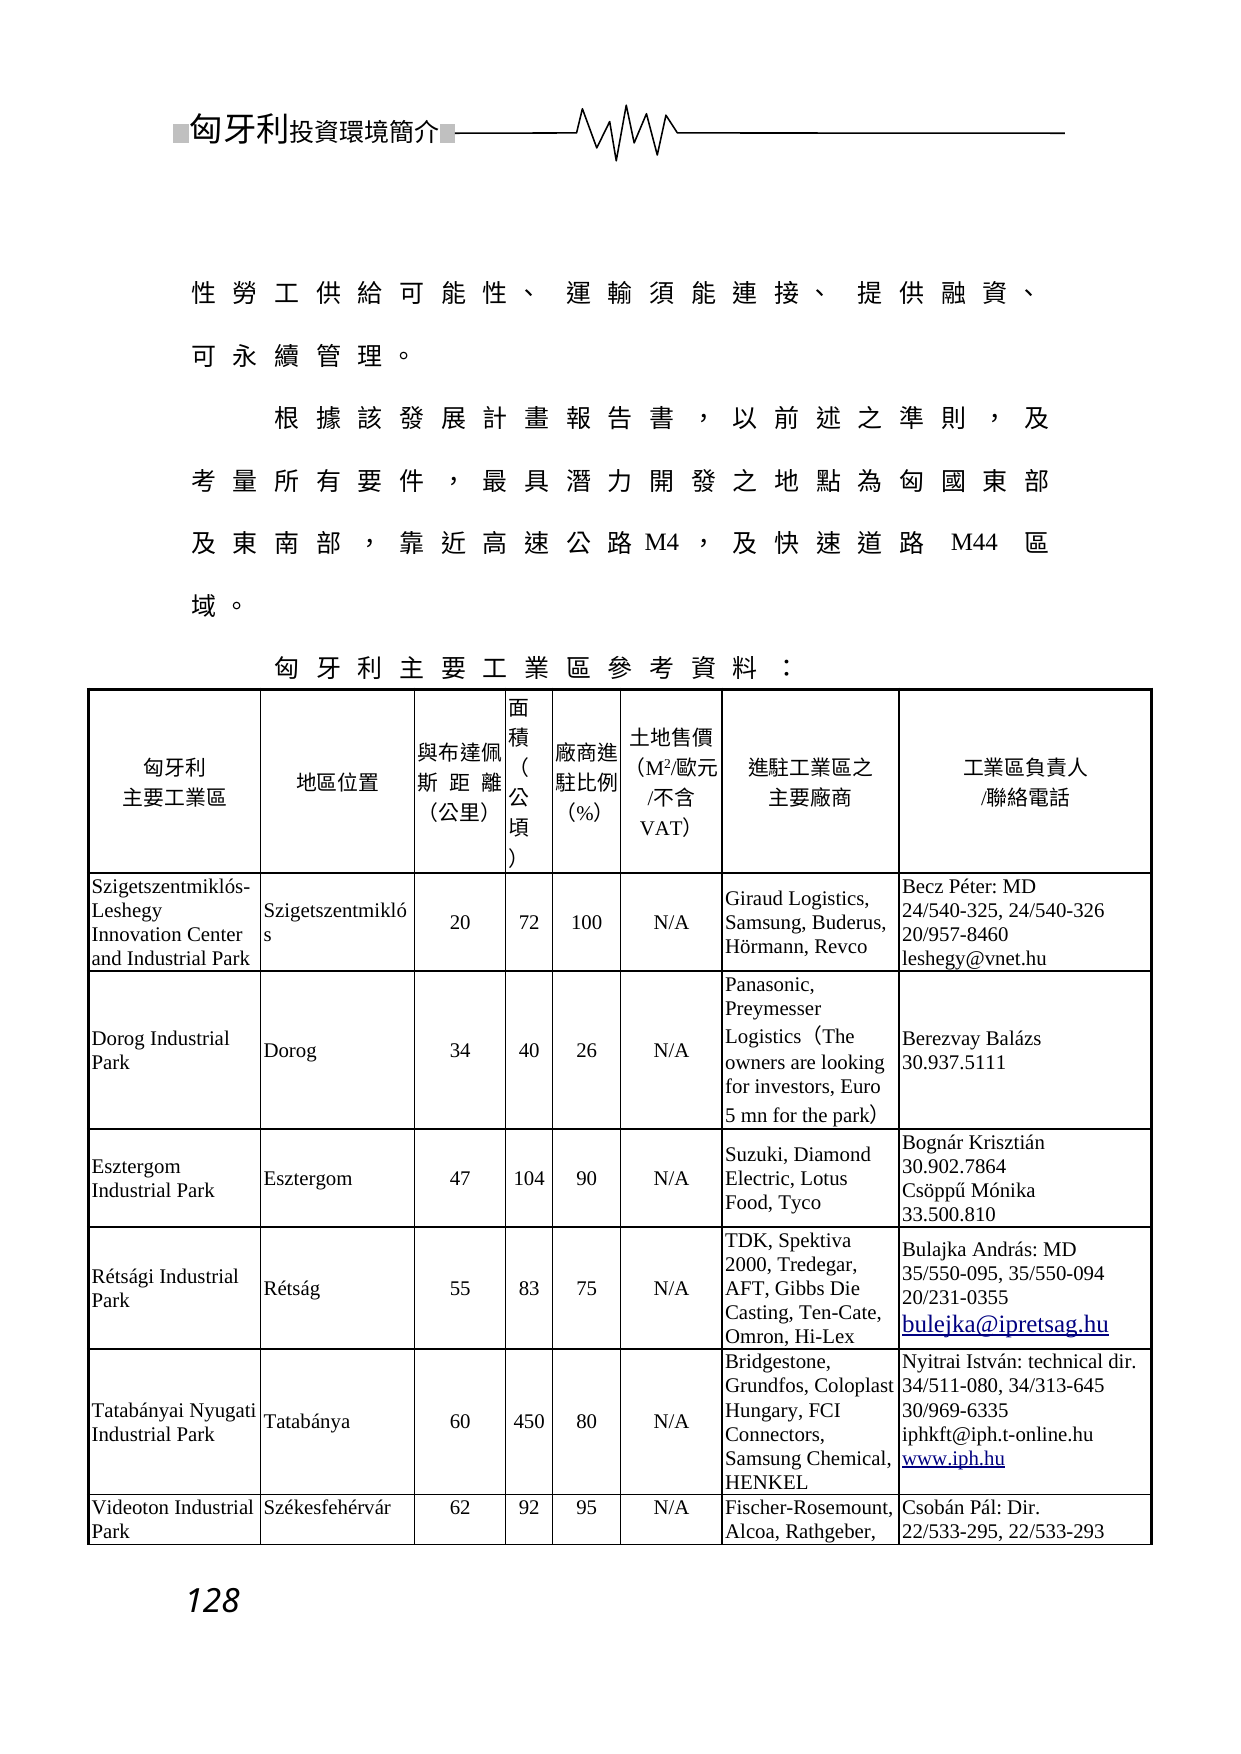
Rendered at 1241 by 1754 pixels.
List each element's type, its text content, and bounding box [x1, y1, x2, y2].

table_header 與布達佩斯距離（公里） [415, 691, 505, 872]
table_cell N/A [621, 1350, 721, 1494]
table_cell Videoton Industrial Park [90, 1495, 260, 1543]
table_cell Panasonic, Preymesser Logistics（The owners are looking for investors, Euro 5 mn for the park） [723, 972, 898, 1128]
table_cell Szigetszentmiklós [261, 874, 414, 970]
table_cell Berezvay Balázs 30.937.5111 [900, 972, 1150, 1128]
table_cell Csobán Pál: Dir. 22/533-295, 22/533-293 [900, 1495, 1150, 1543]
table_cell Becz Péter: MD 24/540-325, 24/540-326 20/957-8460 leshegy@vnet.hu [900, 874, 1150, 970]
table_cell 26 [553, 972, 620, 1128]
table_cell Rétsági Industrial Park [90, 1228, 260, 1348]
table_cell 83 [506, 1228, 552, 1348]
table_header 工業區負責人 /聯絡電話 [900, 691, 1150, 872]
text 性勞工供給可能性、運輸須能連接、提供融資、可永續管理。 [183, 250, 1058, 375]
text 匈牙利主要工業區參考資料： [183, 625, 1058, 688]
table_cell Esztergom [261, 1130, 414, 1226]
table_cell 92 [506, 1495, 552, 1543]
table_cell 104 [506, 1130, 552, 1226]
table_cell Bridgestone, Grundfos, Coloplast Hungary, FCI Connectors, Samsung Chemical, HENKEL [723, 1350, 898, 1494]
table_cell 62 [415, 1495, 505, 1543]
table_cell Esztergom Industrial Park [90, 1130, 260, 1226]
table_cell Suzuki, Diamond Electric, Lotus Food, Tyco [723, 1130, 898, 1226]
table_cell Dorog [261, 972, 414, 1128]
table_cell N/A [621, 1130, 721, 1226]
table_cell Giraud Logistics, Samsung, Buderus, Hörmann, Revco [723, 874, 898, 970]
table_cell N/A [621, 972, 721, 1128]
table_cell 100 [553, 874, 620, 970]
table_header 匈牙利 主要工業區 [90, 691, 260, 872]
table_cell Rétság [261, 1228, 414, 1348]
table_cell 34 [415, 972, 505, 1128]
table_header 廠商進駐比例（%） [553, 691, 620, 872]
table_header 地區位置 [261, 691, 414, 872]
table_header 進駐工業區之 主要廠商 [723, 691, 898, 872]
table_cell N/A [621, 874, 721, 970]
table_cell 40 [506, 972, 552, 1128]
table_cell N/A [621, 1228, 721, 1348]
table_cell 75 [553, 1228, 620, 1348]
table_cell 60 [415, 1350, 505, 1494]
table_header 土地售價（M2/歐元/不含VAT） [621, 691, 721, 872]
table_cell N/A [621, 1495, 721, 1543]
table_cell 55 [415, 1228, 505, 1348]
table_header 面積 （公頃） [506, 691, 552, 872]
table_cell 95 [553, 1495, 620, 1543]
table_cell 72 [506, 874, 552, 970]
table_cell TDK, Spektiva 2000, Tredegar, AFT, Gibbs Die Casting, Ten-Cate, Omron, Hi-Lex [723, 1228, 898, 1348]
table_cell 90 [553, 1130, 620, 1226]
table_cell Nyitrai István: technical dir. 34/511-080, 34/313-645 30/969-6335 iphkft@iph.t-online.hu www.iph.hu [900, 1350, 1150, 1494]
table_cell 80 [553, 1350, 620, 1494]
table_cell Bulajka András: MD 35/550-095, 35/550-094 20/231-0355 bulejka@ipretsag.hu [900, 1228, 1150, 1348]
table_cell Fischer-Rosemount, Alcoa, Rathgeber, [723, 1495, 898, 1543]
table_cell Bognár Krisztián 30.902.7864 Csöppű Mónika 33.500.810 [900, 1130, 1150, 1226]
table_cell Szigetszentmiklós-Leshegy Innovation Center and Industrial Park [90, 874, 260, 970]
table_cell Tatabányai Nyugati Industrial Park [90, 1350, 260, 1494]
table_cell Dorog Industrial Park [90, 972, 260, 1128]
table_cell Tatabánya [261, 1350, 414, 1494]
table_cell 47 [415, 1130, 505, 1226]
text 根據該發展計畫報告書，以前述之準則，及考量所有要件，最具潛力開發之地點為匈國東部及東南部，靠近高速公路M4，及快速道路M44區域。 [183, 375, 1058, 625]
table_cell Székesfehérvár [261, 1495, 414, 1543]
table_cell 450 [506, 1350, 552, 1494]
table_cell 20 [415, 874, 505, 970]
